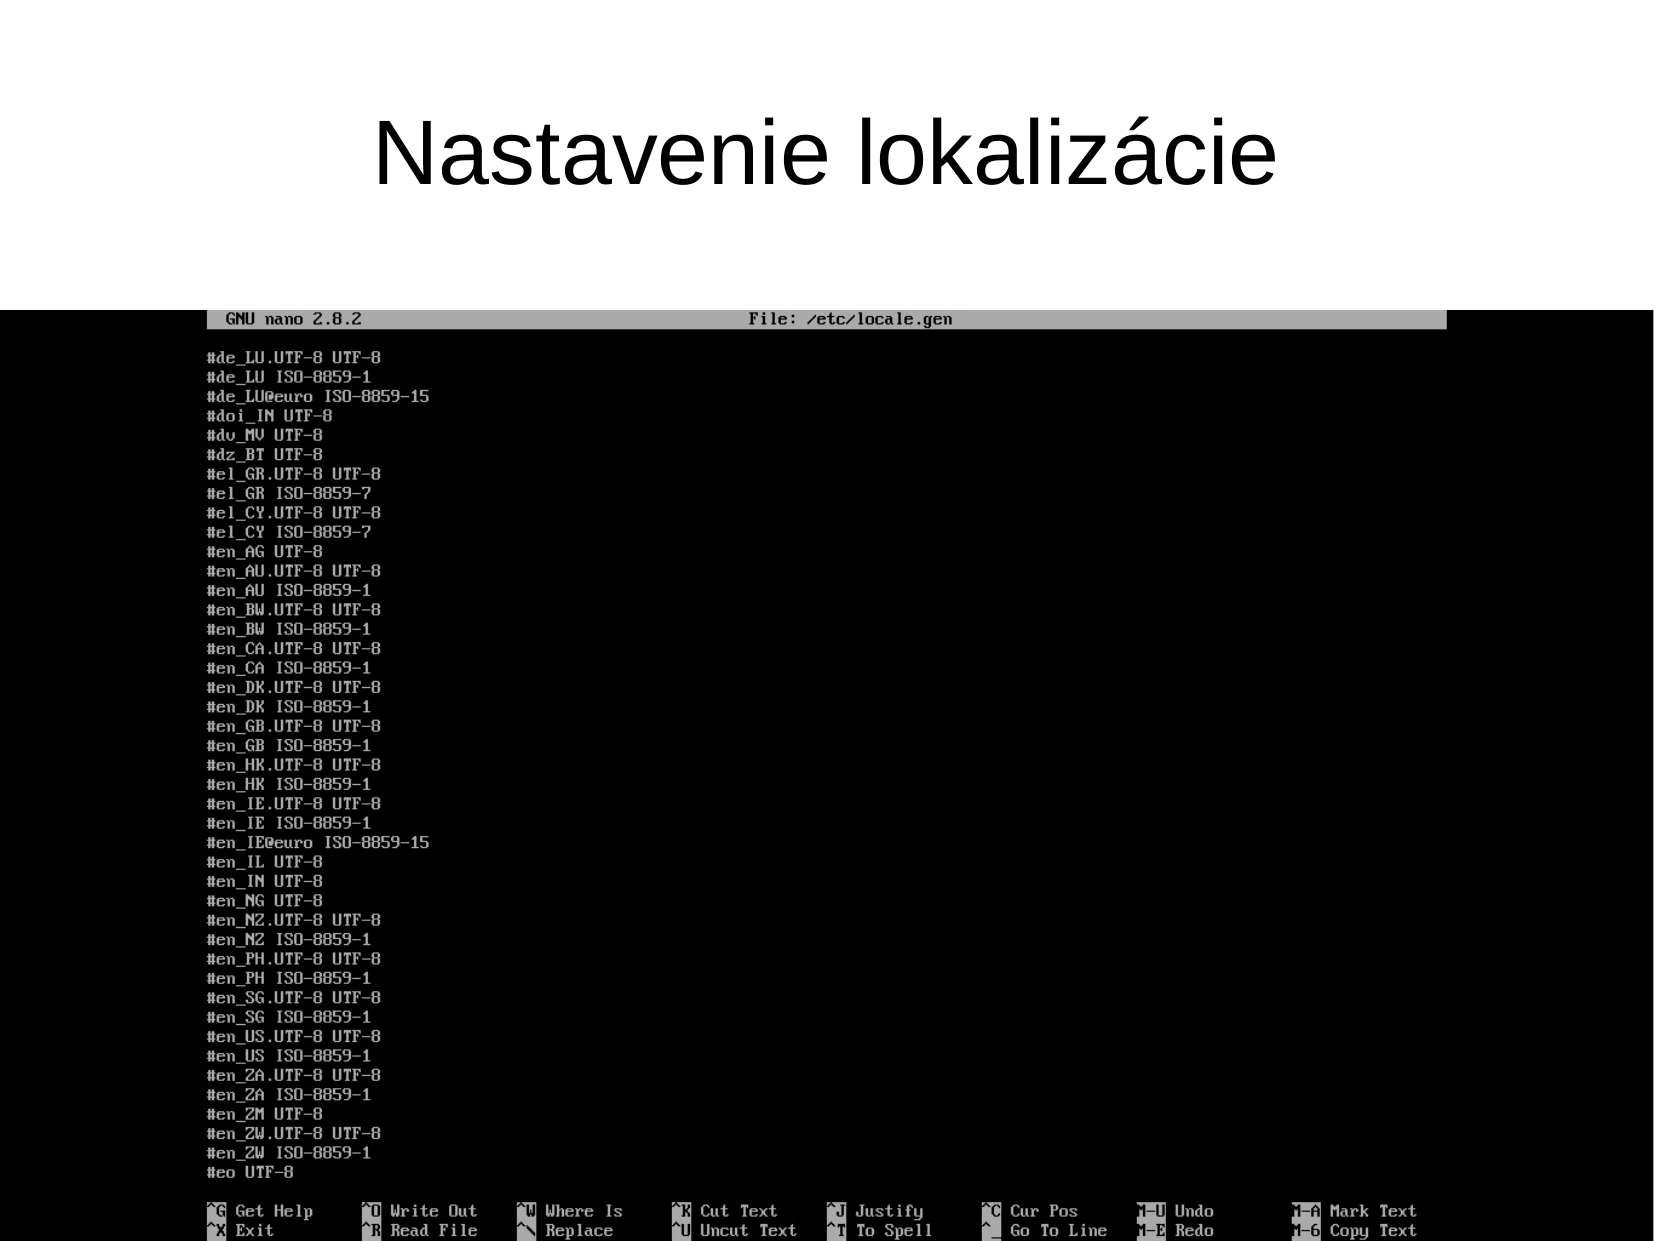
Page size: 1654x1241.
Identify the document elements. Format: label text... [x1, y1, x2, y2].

title Nastavenie lokalizácie [82, 49, 1571, 257]
picture [0, 310, 1654, 1241]
